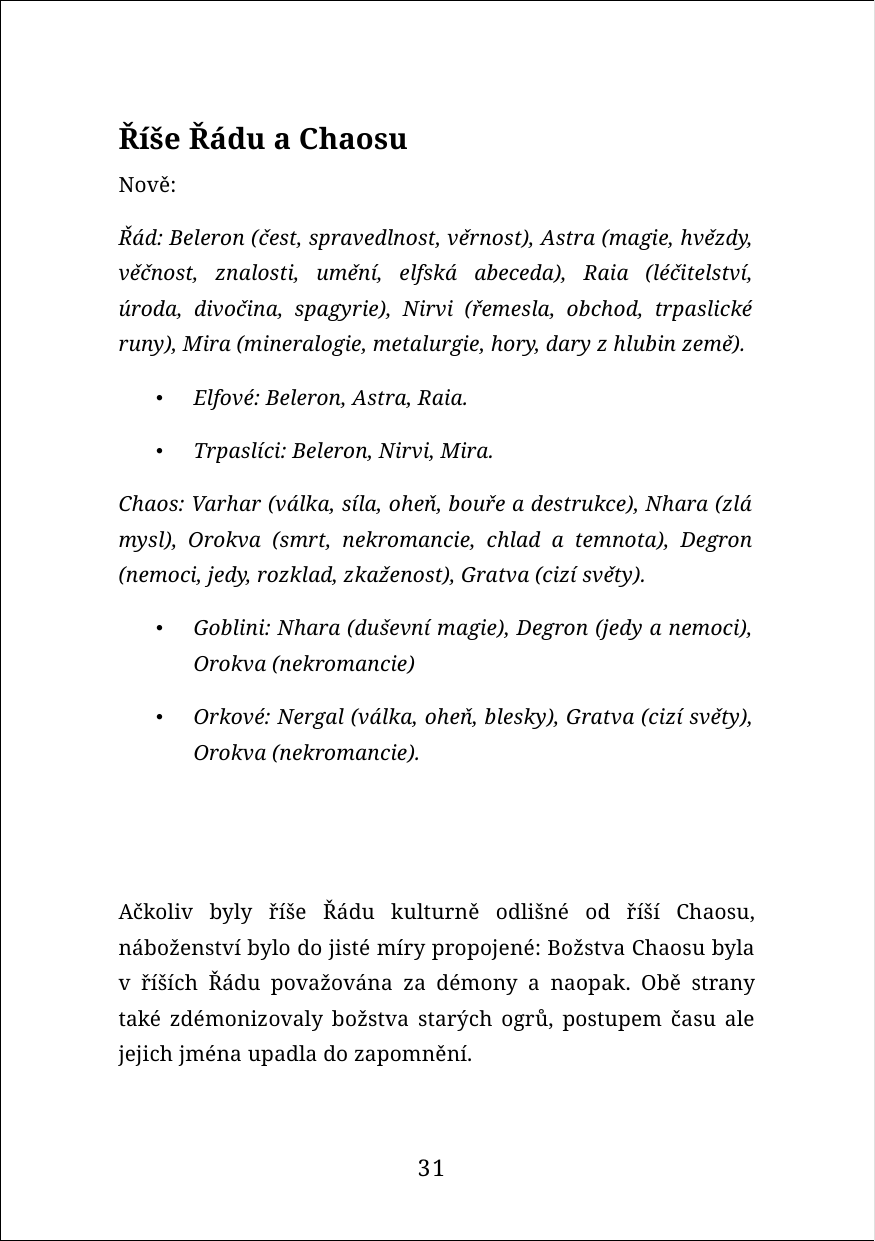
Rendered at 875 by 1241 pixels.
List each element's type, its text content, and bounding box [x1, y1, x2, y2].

text Ačkoliv byly říše Řádu kulturně odlišné od říší Chaosu, náboženství bylo do jisté míry propojené: Božstva Chaosu byla v říších Řádu považována za démony a naopak. Obě strany také zdémonizovaly božstva starých ogrů, postupem času ale jejich jména upadla do zapomnění. [118, 897, 756, 1068]
list Elfové: Beleron, Astra, Raia. [156, 383, 756, 411]
text Nově: [118, 170, 756, 198]
text Řád: Beleron (čest, spravedlnost, věrnost), Astra (magie, hvězdy, věčnost, znalosti, umění, elfská abeceda), Raia (léčitelství, úroda, divočina, spagyrie), Nirvi (řemesla, obchod, trpaslické runy), Mira (mineralogie, metalurgie, hory, dary z hlubin země). [118, 223, 756, 358]
list Orkové: Nergal (válka, oheň, blesky), Gratva (cizí světy), Orokva (nekromancie). [156, 702, 756, 766]
text Chaos: Varhar (válka, síla, oheň, bouře a destrukce), Nhara (zlá mysl), Orokva (smrt, nekromancie, chlad a temnota), Degron (nemoci, jedy, rozklad, zkaženost), Gratva (cizí světy). [118, 489, 756, 589]
list Trpaslíci: Beleron, Nirvi, Mira. [156, 436, 756, 464]
subtitle Říše Řádu a Chaosu [118, 118, 756, 158]
list Goblini: Nhara (duševní magie), Degron (jedy a nemoci), Orokva (nekromancie) [156, 613, 756, 677]
